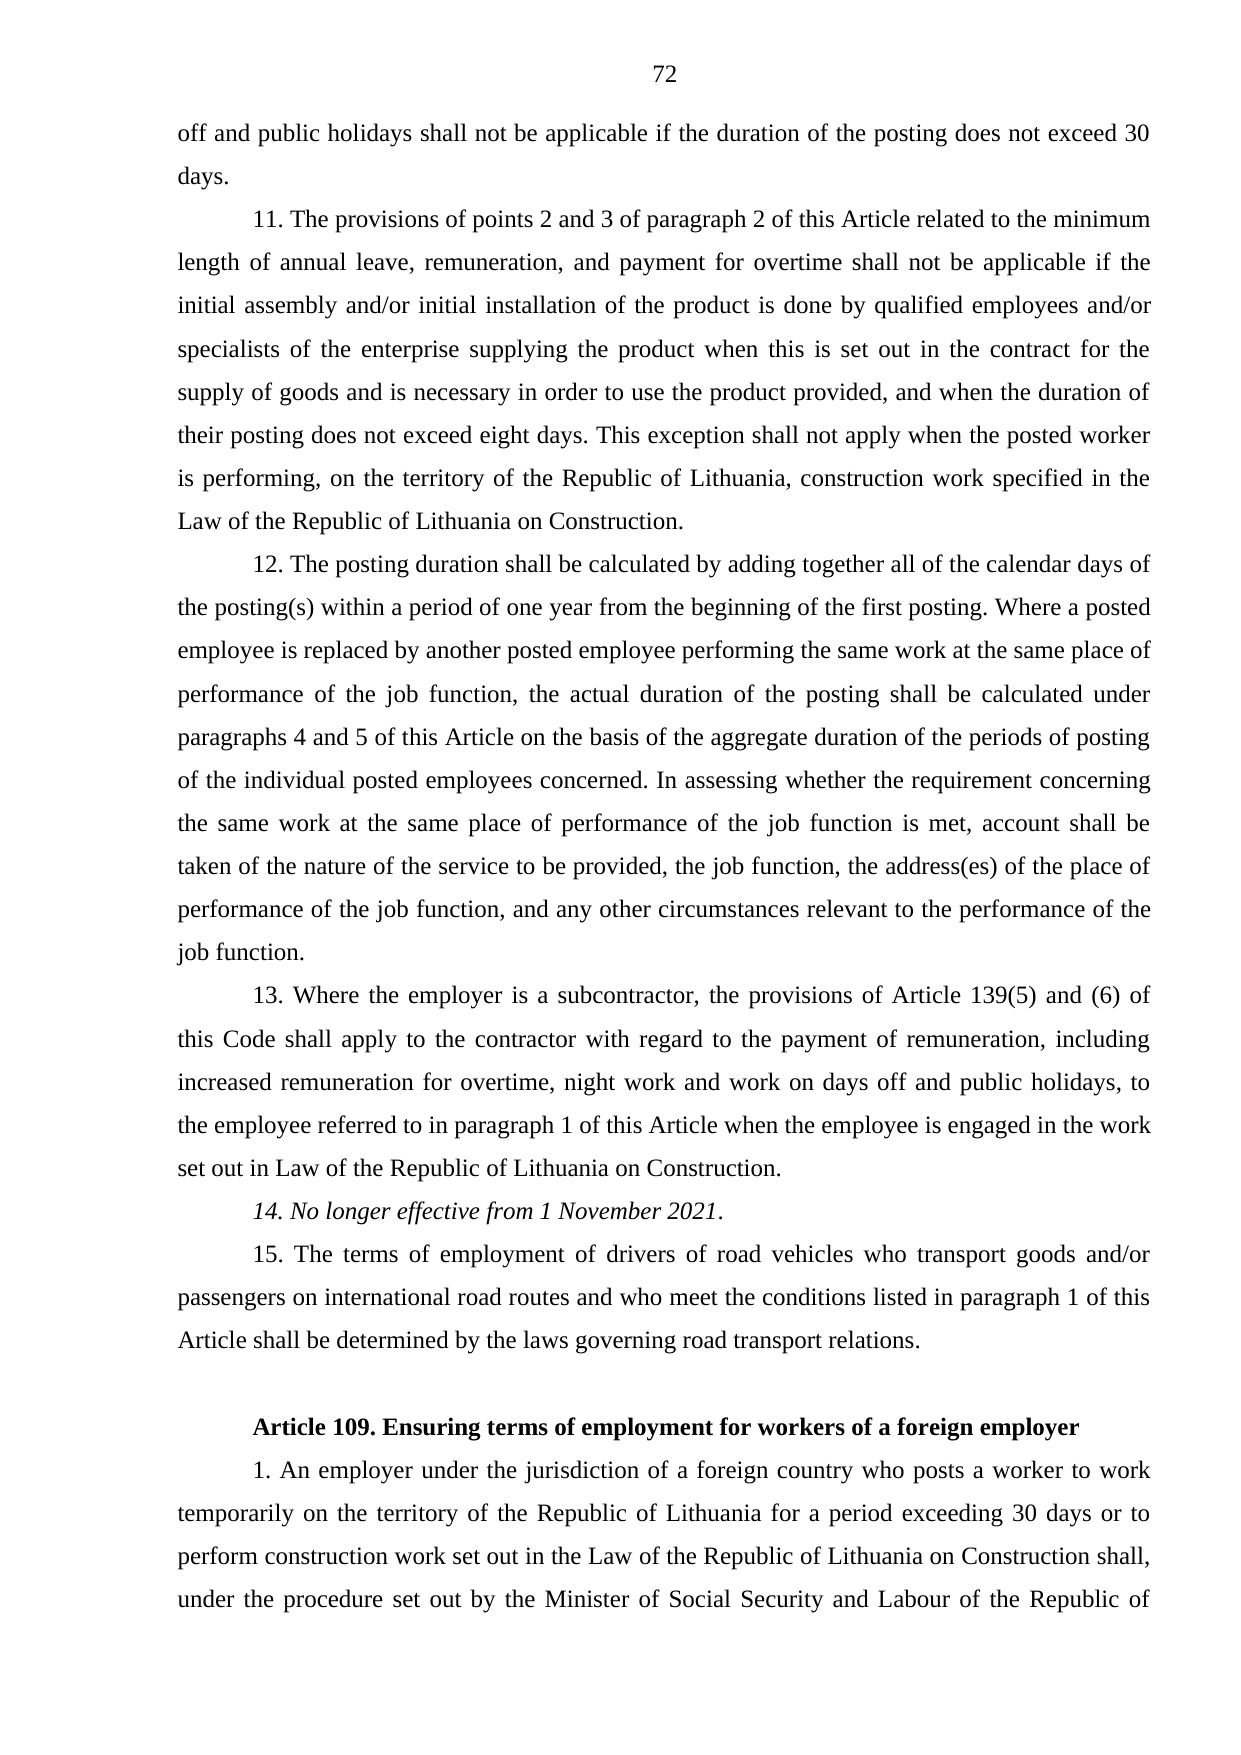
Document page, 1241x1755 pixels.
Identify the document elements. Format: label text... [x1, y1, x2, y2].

text Article 109. Ensuring terms of employment for workers of a foreign employer [177, 1412, 1152, 1441]
text 13. Where the employer is a subcontractor, the provisions of Article 139(5) and (6) of this Code shall apply to the contractor with regard to the payment of remuneration, including increased remuneration for overtime, night work and work on days off and public holidays, to the employee referred to in paragraph 1 of this Article when the employee is engaged in the work set out in Law of the Republic of Lithuania on Construction. [177, 981, 1152, 1182]
text off and public holidays shall not be applicable if the duration of the posting does not exceed 30 days. [177, 118, 1152, 190]
text 11. The provisions of points 2 and 3 of paragraph 2 of this Article related to the minimum length of annual leave, remuneration, and payment for overtime shall not be applicable if the initial assembly and/or initial installation of the product is done by qualified employees and/or specialists of the enterprise supplying the product when this is set out in the contract for the supply of goods and is necessary in order to use the product provided, and when the duration of their posting does not exceed eight days. This exception shall not apply when the posted worker is performing, on the territory of the Republic of Lithuania, construction work specified in the Law of the Republic of Lithuania on Construction. [177, 204, 1152, 535]
text 12. The posting duration shall be calculated by adding together all of the calendar days of the posting(s) within a period of one year from the beginning of the first posting. Where a posted employee is replaced by another posted employee performing the same work at the same place of performance of the job function, the actual duration of the posting shall be calculated under paragraphs 4 and 5 of this Article on the basis of the aggregate duration of the periods of posting of the individual posted employees concerned. In assessing whether the requirement concerning the same work at the same place of performance of the job function is met, account shall be taken of the nature of the service to be provided, the job function, the address(es) of the place of performance of the job function, and any other circumstances relevant to the performance of the job function. [177, 549, 1152, 966]
text 14. No longer effective from 1 November 2021. [177, 1196, 1152, 1225]
text 15. The terms of employment of drivers of road vehicles who transport goods and/or passengers on international road routes and who meet the conditions listed in paragraph 1 of this Article shall be determined by the laws governing road transport relations. [177, 1239, 1152, 1354]
text 1. An employer under the jurisdiction of a foreign country who posts a worker to work temporarily on the territory of the Republic of Lithuania for a period exceeding 30 days or to perform construction work set out in the Law of the Republic of Lithuania on Construction shall, under the procedure set out by the Minister of Social Security and Labour of the Republic of [177, 1455, 1152, 1613]
